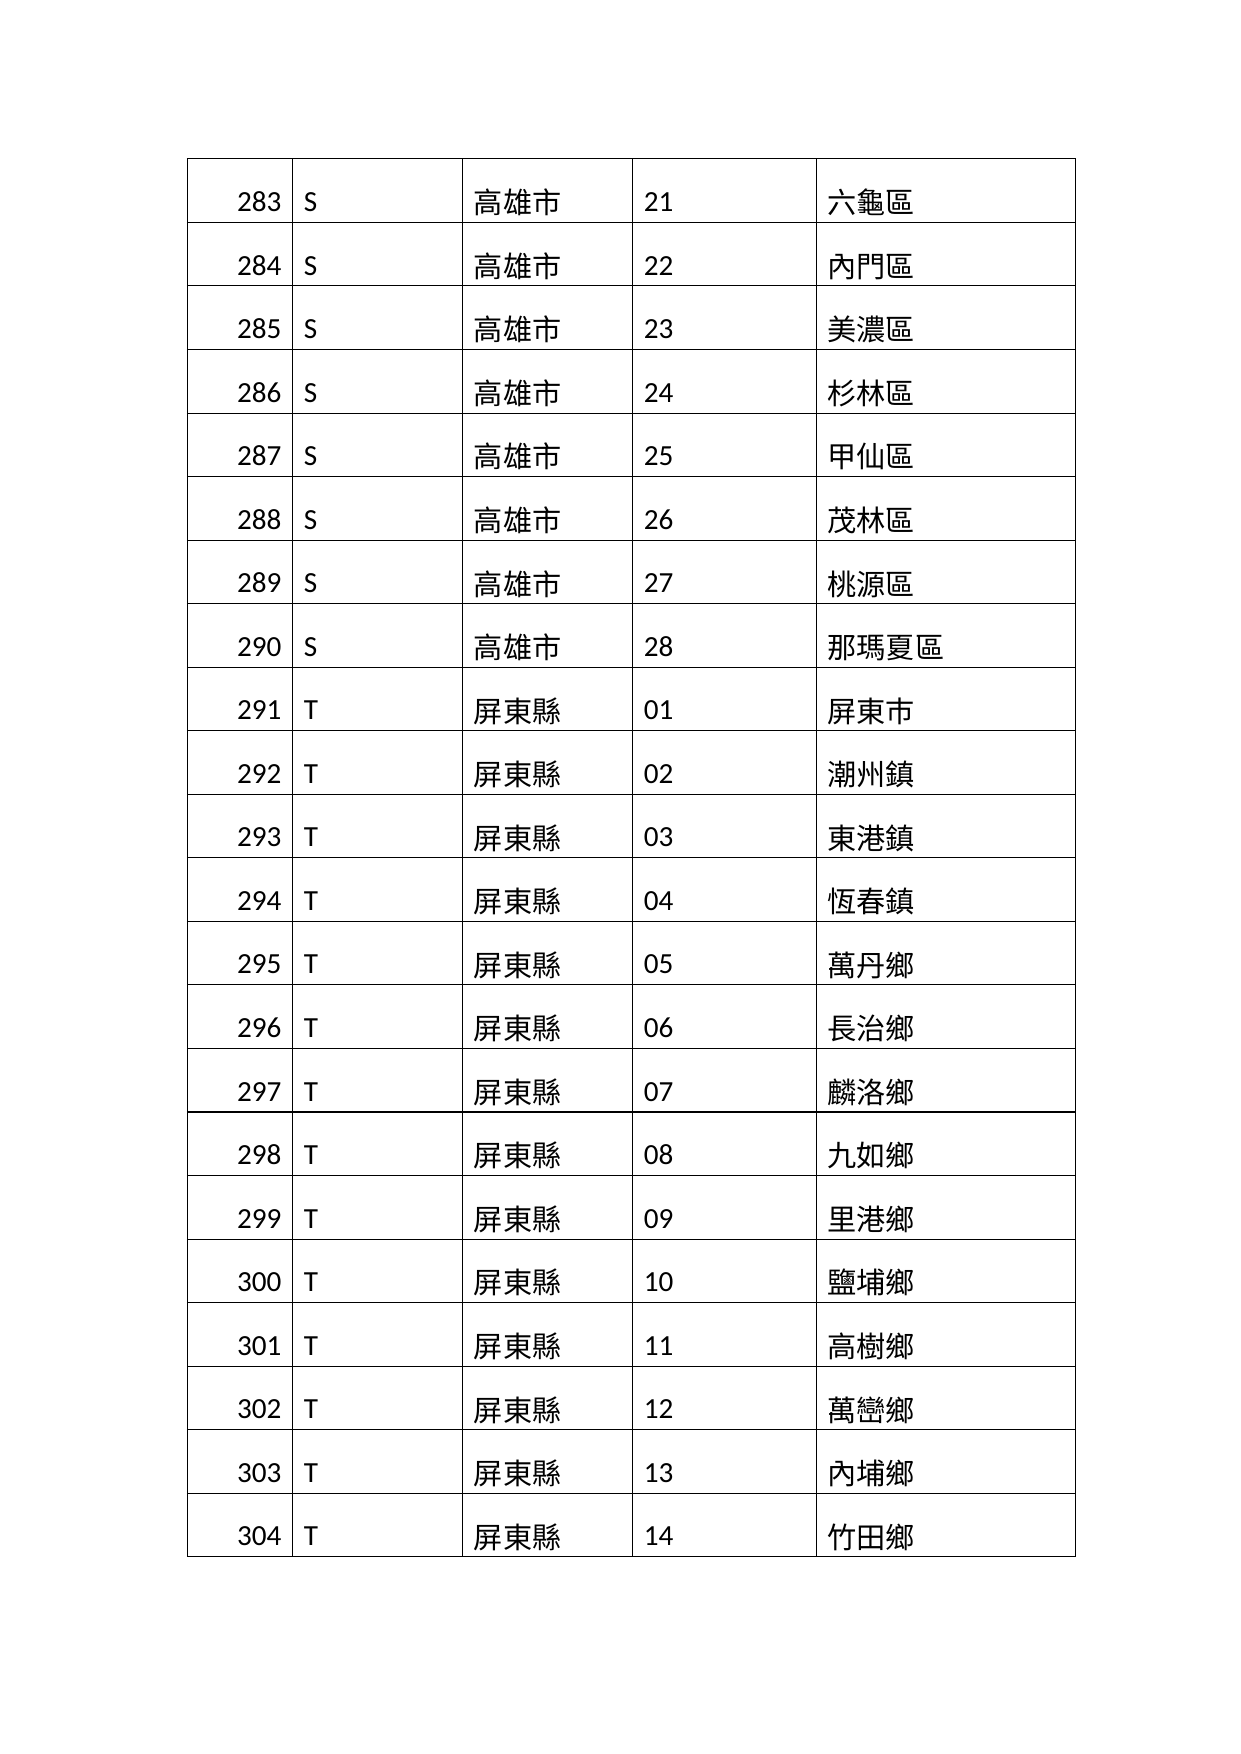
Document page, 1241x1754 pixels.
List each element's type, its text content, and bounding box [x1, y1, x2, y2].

table_cell 299 [188, 1176, 292, 1238]
table_cell 高雄市 [463, 286, 632, 349]
table_cell 300 [188, 1240, 292, 1302]
table_cell 28 [633, 604, 816, 667]
table_cell 茂林區 [817, 477, 1075, 539]
table_cell 08 [633, 1113, 816, 1175]
table_cell 289 [188, 541, 292, 603]
table_cell 屏東縣 [463, 922, 632, 984]
table_cell S [293, 159, 462, 222]
table_cell 屏東巿 [817, 668, 1075, 730]
table_cell 04 [633, 858, 816, 921]
table_cell 01 [633, 668, 816, 730]
table_cell 屏東縣 [463, 668, 632, 730]
table_cell 潮州鎮 [817, 731, 1075, 794]
table_cell 屏東縣 [463, 1303, 632, 1366]
table_cell T [293, 922, 462, 984]
table_cell 內埔鄉 [817, 1430, 1075, 1493]
table_cell 302 [188, 1367, 292, 1429]
table_cell 高雄市 [463, 350, 632, 412]
table_cell 屏東縣 [463, 1430, 632, 1493]
table_cell 屏東縣 [463, 1049, 632, 1111]
table_cell 恆春鎮 [817, 858, 1075, 921]
table_cell 美濃區 [817, 286, 1075, 349]
table_cell 295 [188, 922, 292, 984]
table_cell 屏東縣 [463, 1176, 632, 1238]
table_cell 高雄市 [463, 477, 632, 539]
table_cell 六龜區 [817, 159, 1075, 222]
table_cell 杉林區 [817, 350, 1075, 412]
table_cell 290 [188, 604, 292, 667]
table_cell 288 [188, 477, 292, 539]
table_cell 21 [633, 159, 816, 222]
table_cell 屏東縣 [463, 985, 632, 1048]
table_cell 296 [188, 985, 292, 1048]
table_cell 屏東縣 [463, 731, 632, 794]
table_cell 那瑪夏區 [817, 604, 1075, 667]
table_cell 14 [633, 1494, 816, 1556]
table_cell 303 [188, 1430, 292, 1493]
table_cell 03 [633, 795, 816, 857]
table_cell 25 [633, 414, 816, 476]
table_cell 高雄市 [463, 604, 632, 667]
table_cell 內門區 [817, 223, 1075, 285]
table_cell T [293, 1367, 462, 1429]
table_cell S [293, 541, 462, 603]
table_cell 萬巒鄉 [817, 1367, 1075, 1429]
table_cell 鹽埔鄉 [817, 1240, 1075, 1302]
table_cell 九如鄉 [817, 1113, 1075, 1175]
table_cell 291 [188, 668, 292, 730]
table_cell 甲仙區 [817, 414, 1075, 476]
table_cell S [293, 477, 462, 539]
table_cell 24 [633, 350, 816, 412]
table_cell 05 [633, 922, 816, 984]
table_cell 麟洛鄉 [817, 1049, 1075, 1111]
table_cell 23 [633, 286, 816, 349]
table_cell 22 [633, 223, 816, 285]
table_cell 屏東縣 [463, 1240, 632, 1302]
table_cell 屏東縣 [463, 1367, 632, 1429]
table_cell 286 [188, 350, 292, 412]
table_cell 294 [188, 858, 292, 921]
table_cell 萬丹鄉 [817, 922, 1075, 984]
table_cell 高雄市 [463, 414, 632, 476]
table_cell 301 [188, 1303, 292, 1366]
table_cell 屏東縣 [463, 1494, 632, 1556]
table_cell 26 [633, 477, 816, 539]
table_cell T [293, 1303, 462, 1366]
table_cell T [293, 858, 462, 921]
table_cell S [293, 286, 462, 349]
table_cell S [293, 414, 462, 476]
table_cell T [293, 1176, 462, 1238]
table_cell 高雄市 [463, 541, 632, 603]
table_cell T [293, 795, 462, 857]
table_cell 06 [633, 985, 816, 1048]
table_cell 285 [188, 286, 292, 349]
table_cell 293 [188, 795, 292, 857]
table_cell S [293, 223, 462, 285]
table_cell 桃源區 [817, 541, 1075, 603]
table_cell 283 [188, 159, 292, 222]
table_cell 屏東縣 [463, 858, 632, 921]
table_cell 高雄市 [463, 159, 632, 222]
table_cell 02 [633, 731, 816, 794]
table_cell 07 [633, 1049, 816, 1111]
table_cell T [293, 1113, 462, 1175]
table_cell 東港鎮 [817, 795, 1075, 857]
table_cell T [293, 985, 462, 1048]
table_cell 304 [188, 1494, 292, 1556]
table_cell T [293, 668, 462, 730]
table_cell 11 [633, 1303, 816, 1366]
table_cell T [293, 1494, 462, 1556]
table_cell 287 [188, 414, 292, 476]
table_cell 屏東縣 [463, 1113, 632, 1175]
table_cell 屏東縣 [463, 795, 632, 857]
table_cell 12 [633, 1367, 816, 1429]
table_cell T [293, 1049, 462, 1111]
table_cell T [293, 731, 462, 794]
table_cell 27 [633, 541, 816, 603]
table_cell T [293, 1430, 462, 1493]
table_cell 09 [633, 1176, 816, 1238]
table_cell S [293, 350, 462, 412]
table_cell 高雄市 [463, 223, 632, 285]
table_cell 298 [188, 1113, 292, 1175]
table_cell 10 [633, 1240, 816, 1302]
table_cell T [293, 1240, 462, 1302]
table_cell 284 [188, 223, 292, 285]
table_cell 297 [188, 1049, 292, 1111]
table_cell S [293, 604, 462, 667]
table_cell 高樹鄉 [817, 1303, 1075, 1366]
table_cell 292 [188, 731, 292, 794]
table_cell 竹田鄉 [817, 1494, 1075, 1556]
table_cell 13 [633, 1430, 816, 1493]
table_cell 長治鄉 [817, 985, 1075, 1048]
table_cell 里港鄉 [817, 1176, 1075, 1238]
